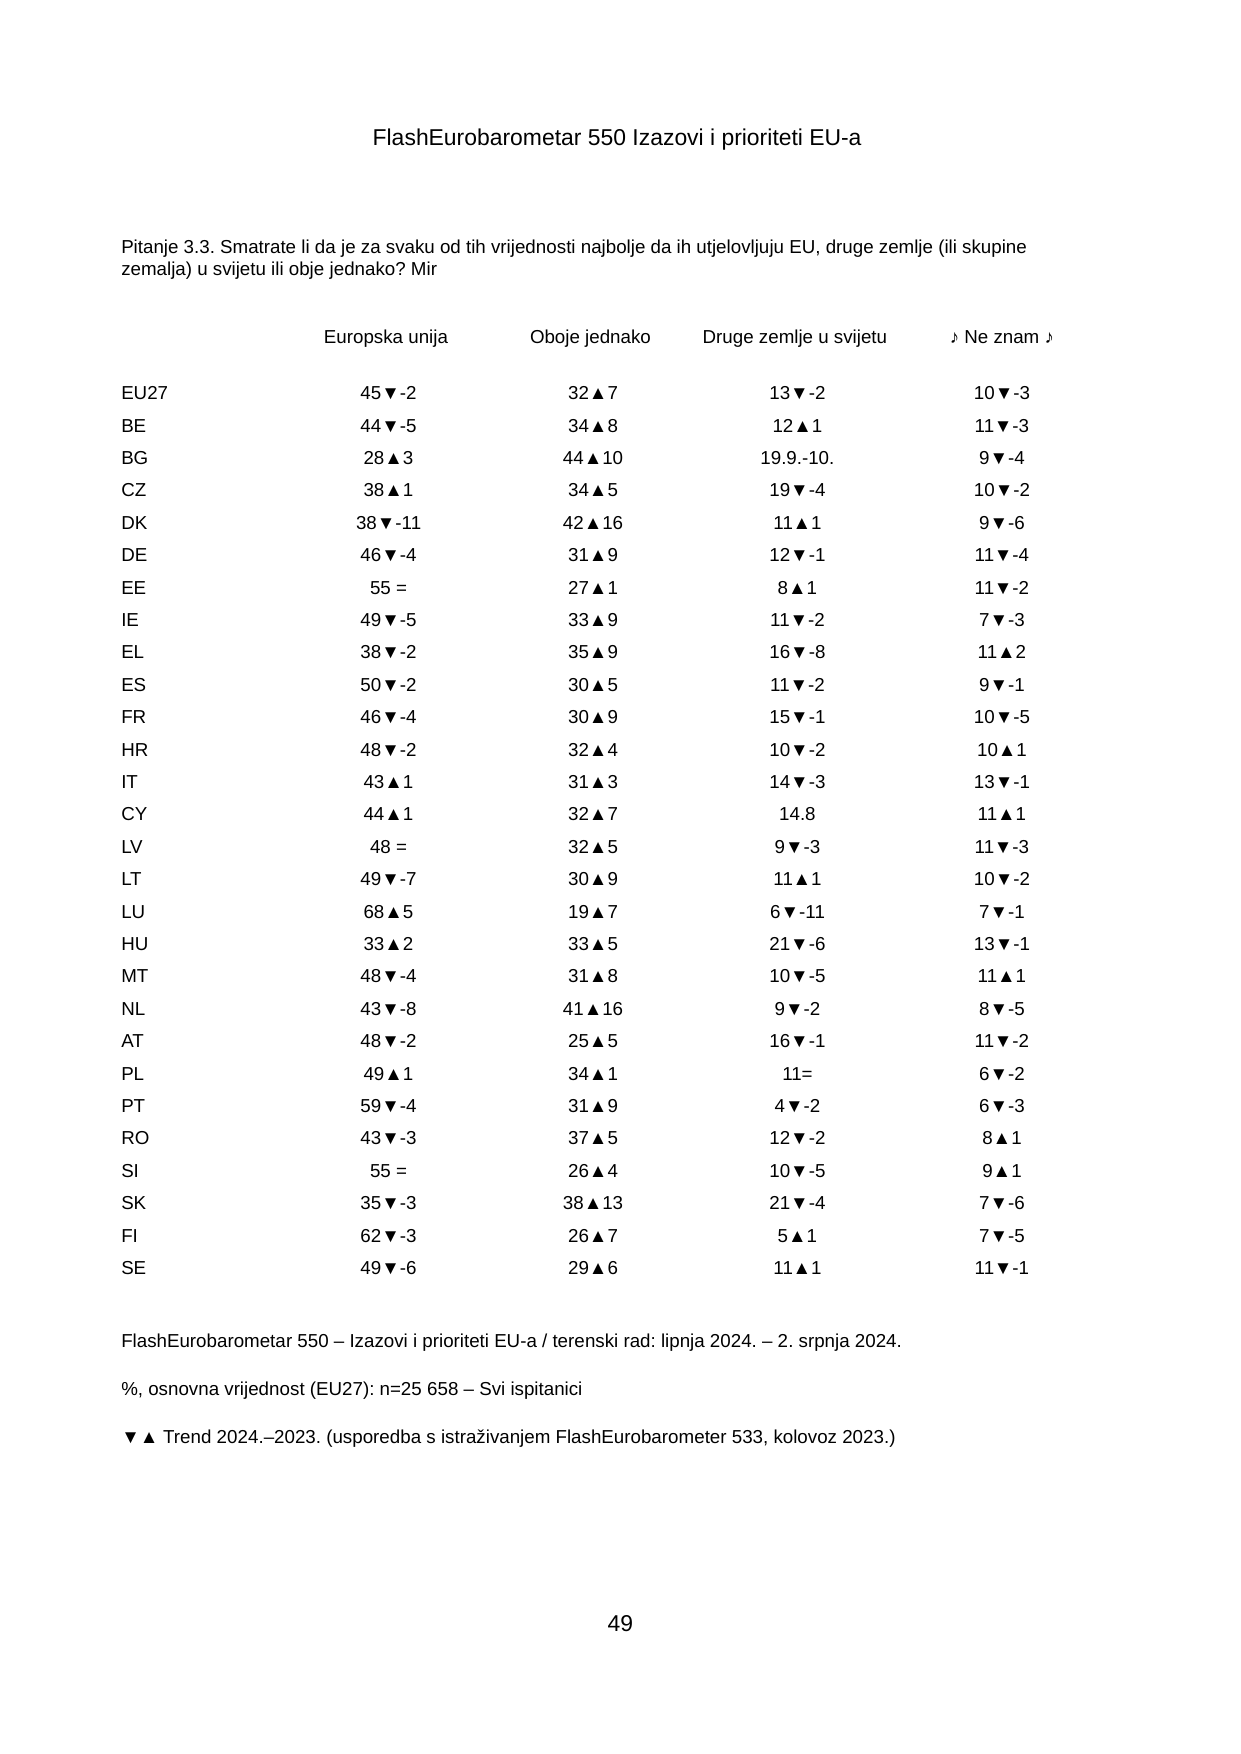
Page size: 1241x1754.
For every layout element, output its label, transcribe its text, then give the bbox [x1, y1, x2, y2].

table_cell [118, 298, 202, 377]
table_cell HR [118, 733, 202, 765]
table_cell [202, 992, 286, 1024]
table_cell ES [118, 668, 202, 701]
table_cell 10▼-2 [900, 863, 1104, 895]
table_cell [202, 798, 286, 830]
table_cell 5▲1 [695, 1219, 899, 1251]
table_cell PL [118, 1057, 202, 1089]
table_cell 10▼-2 [900, 474, 1104, 506]
table_cell 15▼-1 [695, 701, 899, 733]
table_cell CZ [118, 474, 202, 506]
table_cell 29▲6 [491, 1251, 695, 1284]
table_cell [202, 474, 286, 506]
table_cell [202, 733, 286, 765]
table_cell [202, 1122, 286, 1154]
table_cell 11▼-2 [900, 571, 1104, 603]
table_cell 10▼-5 [695, 1154, 899, 1187]
table_cell 26▲4 [491, 1154, 695, 1187]
table_cell 16▼-1 [695, 1025, 899, 1057]
table_cell 35▼-3 [286, 1187, 491, 1219]
table_cell 13▼-1 [900, 765, 1104, 798]
table_cell 11▲1 [695, 863, 899, 895]
table_cell 6▼-11 [695, 895, 899, 927]
table_cell 4▼-2 [695, 1089, 899, 1122]
table_cell RO [118, 1122, 202, 1154]
table_cell 44▲1 [286, 798, 491, 830]
table_cell 11▲1 [900, 798, 1104, 830]
table_cell 46▼-4 [286, 539, 491, 571]
table_cell 11▼-2 [695, 668, 899, 701]
table_cell 38▲13 [491, 1187, 695, 1219]
table_cell 55 = [286, 571, 491, 603]
table_cell 7▼-1 [900, 895, 1104, 927]
table_cell [202, 1089, 286, 1122]
table_cell 10▲1 [900, 733, 1104, 765]
table_cell 33▲5 [491, 928, 695, 960]
table_cell 9▼-6 [900, 506, 1104, 539]
table_cell SI [118, 1154, 202, 1187]
table_cell NL [118, 992, 202, 1024]
table_cell 11▲1 [900, 960, 1104, 992]
table_cell [202, 895, 286, 927]
table_cell [202, 830, 286, 863]
table_cell 13▼-1 [900, 928, 1104, 960]
table_cell [202, 441, 286, 474]
table_cell [202, 765, 286, 798]
table_cell 11= [695, 1057, 899, 1089]
table_header Pitanje 3.3. Smatrate li da je za svaku od tih vrijednosti najbolje da ih utjelovljuju EU, druge zemlje (ili skupine zemalja) u svijetu ili obje jednako? Mir [118, 218, 1104, 297]
table_cell 55 = [286, 1154, 491, 1187]
table_cell [202, 701, 286, 733]
table_cell HU [118, 928, 202, 960]
table_cell 14.8 [695, 798, 899, 830]
table_cell 34▲8 [491, 409, 695, 441]
table_cell 38▲1 [286, 474, 491, 506]
table_cell 48▼-2 [286, 1025, 491, 1057]
table_cell 49▼-5 [286, 604, 491, 636]
table_cell IT [118, 765, 202, 798]
table_cell [900, 1284, 1104, 1316]
table_cell 12▼-1 [695, 539, 899, 571]
table_cell AT [118, 1025, 202, 1057]
table_cell [202, 506, 286, 539]
table_cell 43▼-3 [286, 1122, 491, 1154]
table_cell 12▼-2 [695, 1122, 899, 1154]
table_cell 11▼-2 [695, 604, 899, 636]
table_cell 31▲3 [491, 765, 695, 798]
table_cell 43▲1 [286, 765, 491, 798]
table_cell EU27 [118, 377, 202, 409]
table_cell DE [118, 539, 202, 571]
table_cell BG [118, 441, 202, 474]
table_cell [202, 1154, 286, 1187]
table_cell 8▲1 [695, 571, 899, 603]
table_cell 25▲5 [491, 1025, 695, 1057]
table_cell 43▼-8 [286, 992, 491, 1024]
table_cell 9▼-2 [695, 992, 899, 1024]
table_cell 7▼-5 [900, 1219, 1104, 1251]
table_cell 9▼-3 [695, 830, 899, 863]
table_cell 11▼-2 [900, 1025, 1104, 1057]
table_cell LU [118, 895, 202, 927]
table_cell [286, 1284, 491, 1316]
table_cell 7▼-6 [900, 1187, 1104, 1219]
table_cell 11▼-4 [900, 539, 1104, 571]
table_cell 48▼-4 [286, 960, 491, 992]
table_cell FlashEurobarometar 550 – Izazovi i prioriteti EU-a / terenski rad: lipnja 2024. – 2. srpnja 2024. [118, 1316, 1104, 1364]
table_cell BE [118, 409, 202, 441]
table_cell MT [118, 960, 202, 992]
table_cell SK [118, 1187, 202, 1219]
table_cell FR [118, 701, 202, 733]
table_cell 27▲1 [491, 571, 695, 603]
table_cell [202, 960, 286, 992]
table_cell [202, 1219, 286, 1251]
table_cell 13▼-2 [695, 377, 899, 409]
table_cell ▼▲ Trend 2024.–2023. (usporedba s istraživanjem FlashEurobarometer 533, kolovoz 2023.) [118, 1412, 1104, 1460]
table_cell [695, 1284, 899, 1316]
table_cell 6▼-2 [900, 1057, 1104, 1089]
table_cell 8▼-5 [900, 992, 1104, 1024]
table_cell Druge zemlje u svijetu [695, 298, 899, 377]
table_cell 11▼-3 [900, 830, 1104, 863]
table_cell 49▲1 [286, 1057, 491, 1089]
table_cell [202, 1187, 286, 1219]
table_cell 30▲9 [491, 701, 695, 733]
table_cell [202, 863, 286, 895]
table_cell 41▲16 [491, 992, 695, 1024]
table_cell 50▼-2 [286, 668, 491, 701]
table_cell 38▼-11 [286, 506, 491, 539]
table_cell 9▼-1 [900, 668, 1104, 701]
table_cell 33▲2 [286, 928, 491, 960]
table_cell LV [118, 830, 202, 863]
table_cell 8▲1 [900, 1122, 1104, 1154]
table_cell [202, 1025, 286, 1057]
table_cell 49▼-6 [286, 1251, 491, 1284]
table_cell 48▼-2 [286, 733, 491, 765]
table_cell 62▼-3 [286, 1219, 491, 1251]
table_cell 11▼-3 [900, 409, 1104, 441]
table_cell [202, 1284, 286, 1316]
table_cell 11▲1 [695, 506, 899, 539]
table_cell 11▲2 [900, 636, 1104, 668]
table_cell 16▼-8 [695, 636, 899, 668]
table_cell 31▲8 [491, 960, 695, 992]
table_cell 7▼-3 [900, 604, 1104, 636]
table_cell [202, 1251, 286, 1284]
table_cell 10▼-5 [695, 960, 899, 992]
table_cell 26▲7 [491, 1219, 695, 1251]
table_cell 32▲7 [491, 377, 695, 409]
table_cell 38▼-2 [286, 636, 491, 668]
table_cell 10▼-3 [900, 377, 1104, 409]
table_cell [202, 409, 286, 441]
table_cell DK [118, 506, 202, 539]
table_cell 46▼-4 [286, 701, 491, 733]
table_cell [202, 668, 286, 701]
table_cell 32▲4 [491, 733, 695, 765]
table_cell 28▲3 [286, 441, 491, 474]
table_cell 48 = [286, 830, 491, 863]
table_cell %, osnovna vrijednost (EU27): n=25 658 – Svi ispitanici [118, 1364, 1104, 1412]
table_cell 32▲5 [491, 830, 695, 863]
table_cell 6▼-3 [900, 1089, 1104, 1122]
table_cell 33▲9 [491, 604, 695, 636]
table_cell 45▼-2 [286, 377, 491, 409]
table_cell [202, 928, 286, 960]
table_cell 49▼-7 [286, 863, 491, 895]
table_cell Oboje jednako [491, 298, 695, 377]
table_cell [491, 1284, 695, 1316]
table_cell 21▼-4 [695, 1187, 899, 1219]
table_cell 31▲9 [491, 1089, 695, 1122]
table_cell 30▲9 [491, 863, 695, 895]
table_cell CY [118, 798, 202, 830]
table_cell 31▲9 [491, 539, 695, 571]
table_cell 68▲5 [286, 895, 491, 927]
table_cell 11▼-1 [900, 1251, 1104, 1284]
table_cell [202, 636, 286, 668]
table_cell IE [118, 604, 202, 636]
table_cell [202, 539, 286, 571]
table_cell 42▲16 [491, 506, 695, 539]
table_cell 21▼-6 [695, 928, 899, 960]
table_cell 19▼-4 [695, 474, 899, 506]
table_cell [118, 1284, 202, 1316]
table_cell 10▼-5 [900, 701, 1104, 733]
table_cell 14▼-3 [695, 765, 899, 798]
table_cell [202, 377, 286, 409]
table_cell 9▲1 [900, 1154, 1104, 1187]
table_cell [202, 1057, 286, 1089]
table_cell EE [118, 571, 202, 603]
table_cell 32▲7 [491, 798, 695, 830]
table_cell SE [118, 1251, 202, 1284]
table_cell [202, 571, 286, 603]
table_cell 10▼-2 [695, 733, 899, 765]
table_cell [202, 298, 286, 377]
table_cell ♪ Ne znam ♪ [900, 298, 1104, 377]
table_cell Europska unija [286, 298, 491, 377]
table_cell 30▲5 [491, 668, 695, 701]
table_cell PT [118, 1089, 202, 1122]
table_cell LT [118, 863, 202, 895]
table_cell 35▲9 [491, 636, 695, 668]
table_cell 34▲1 [491, 1057, 695, 1089]
table_cell 19▲7 [491, 895, 695, 927]
table_cell 11▲1 [695, 1251, 899, 1284]
table_cell 12▲1 [695, 409, 899, 441]
table_cell 9▼-4 [900, 441, 1104, 474]
table_cell 34▲5 [491, 474, 695, 506]
table_cell FI [118, 1219, 202, 1251]
table_cell EL [118, 636, 202, 668]
table_cell 44▼-5 [286, 409, 491, 441]
table_cell 37▲5 [491, 1122, 695, 1154]
table_cell 59▼-4 [286, 1089, 491, 1122]
table_cell 44▲10 [491, 441, 695, 474]
table_cell 19.9.-10. [695, 441, 899, 474]
table_cell [202, 604, 286, 636]
